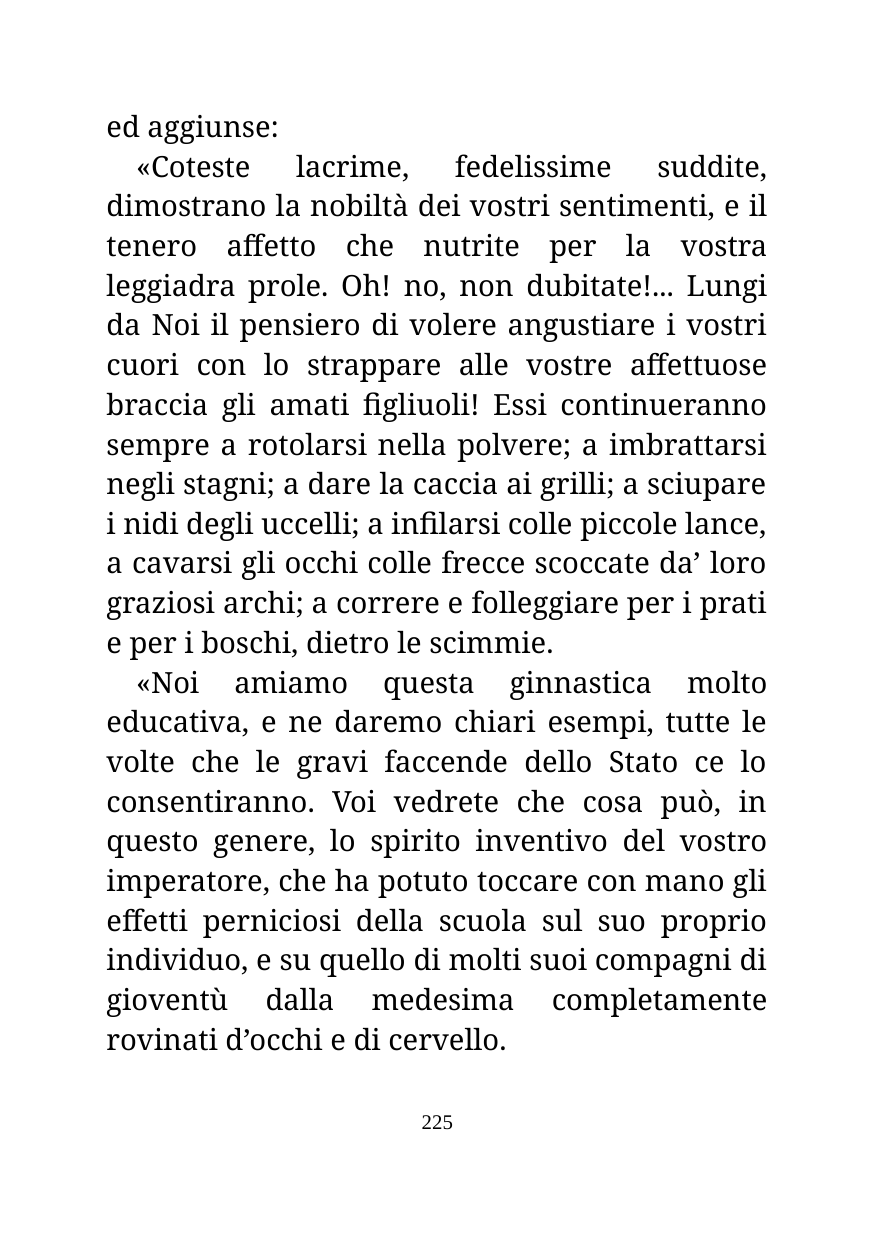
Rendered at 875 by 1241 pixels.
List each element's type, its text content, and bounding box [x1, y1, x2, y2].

text «Coteste lacrime, fedelissime suddite, dimostrano la nobiltà dei vostri sentimenti, e il tenero affetto che nutrite per la vostra leggiadra prole. Oh! no, non dubitate!... Lungi da Noi il pensiero di volere angustiare i vostri cuori con lo strappare alle vostre affettuose braccia gli amati figliuoli! Essi continueranno sempre a rotolarsi nella polvere; a imbrattarsi negli stagni; a dare la caccia ai grilli; a sciupare i nidi degli uccelli; a infilarsi colle piccole lance, a cavarsi gli occhi colle frecce scoccate da’ loro graziosi archi; a correre e folleggiare per i prati e per i boschi, dietro le scimmie. [106, 146, 768, 662]
text «Noi amiamo questa ginnastica molto educativa, e ne daremo chiari esempi, tutte le volte che le gravi faccende dello Stato ce lo consentiranno. Voi vedrete che cosa può, in questo genere, lo spirito inventivo del vostro imperatore, che ha potuto toccare con mano gli effetti perniciosi della scuola sul suo proprio individuo, e su quello di molti suoi compagni di gioventù dalla medesima completamente rovinati d’occhi e di cervello. [106, 662, 768, 1059]
text ed aggiunse: [106, 106, 768, 146]
